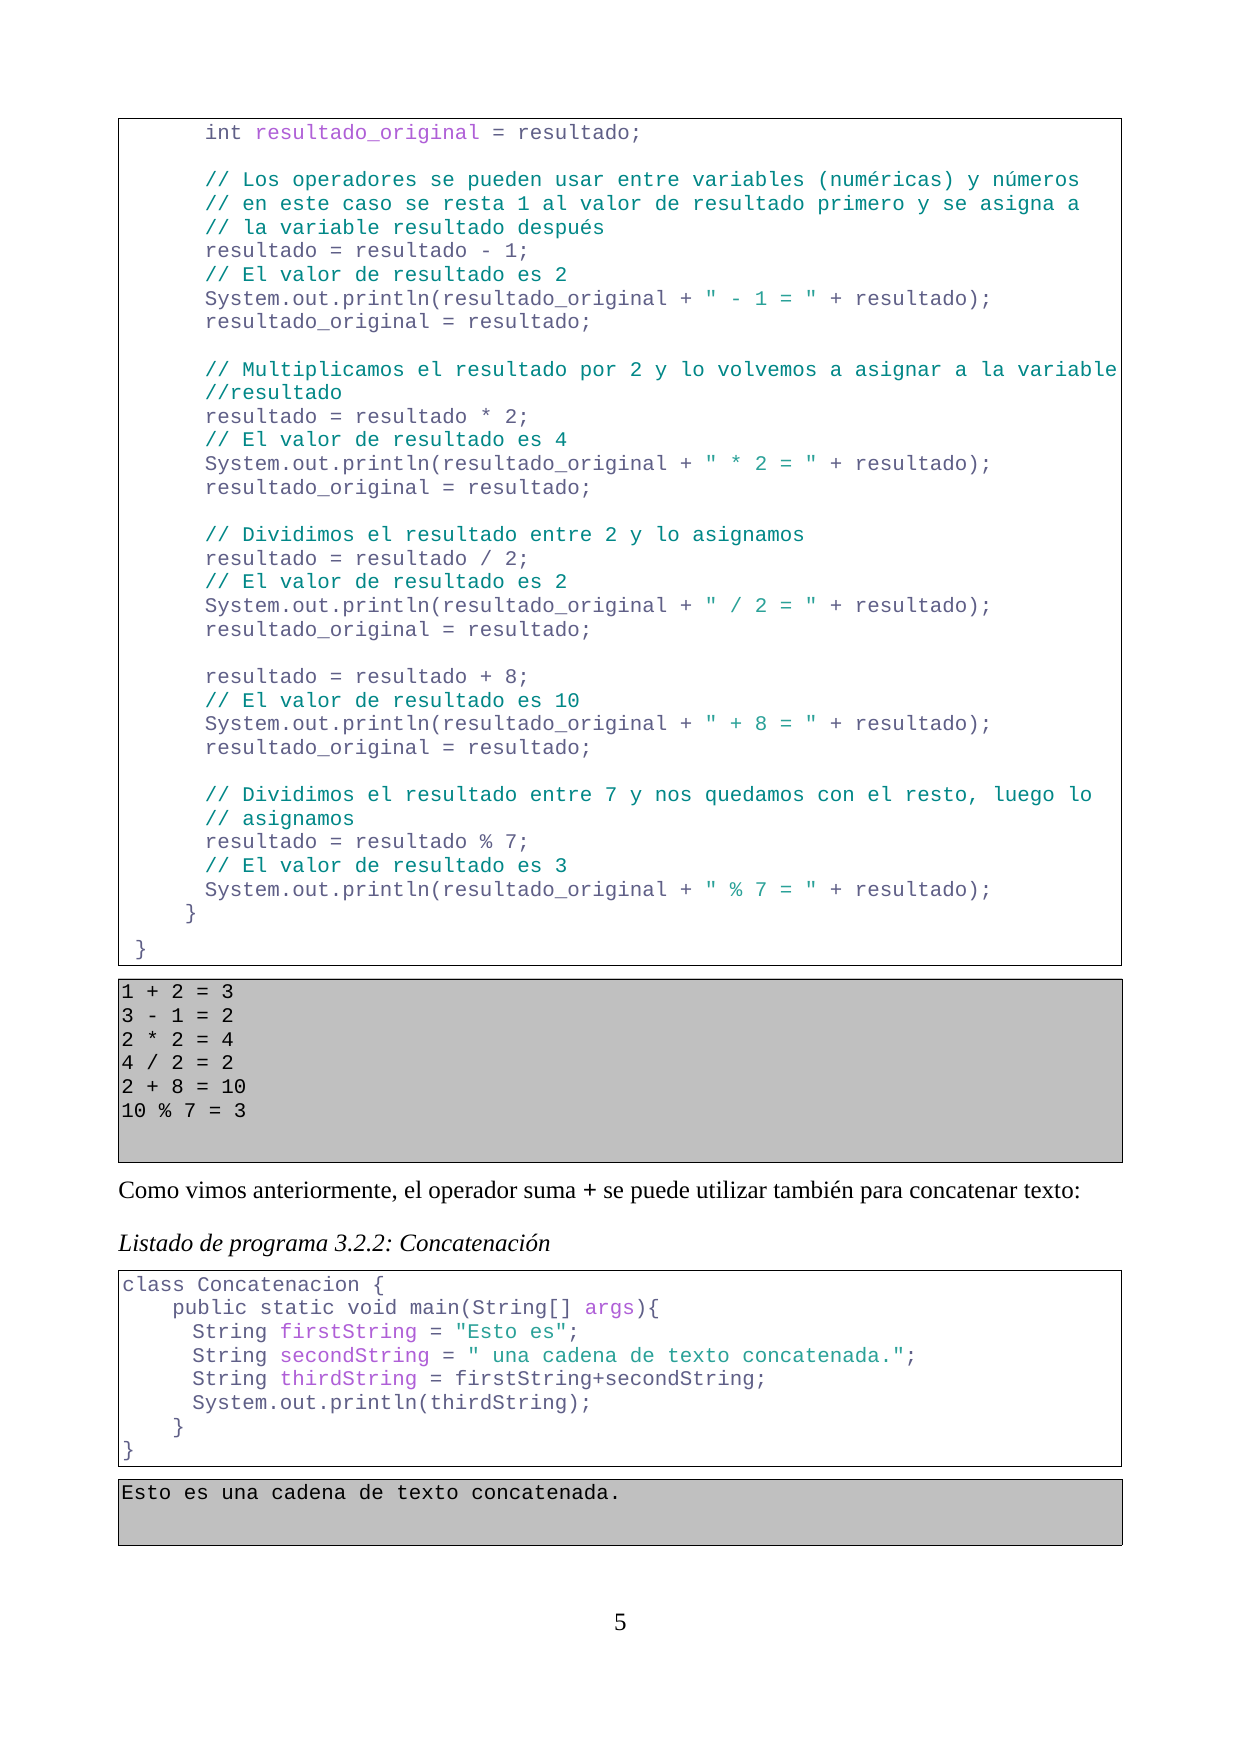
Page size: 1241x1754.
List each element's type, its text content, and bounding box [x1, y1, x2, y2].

text // El valor de resultado es 4 [119, 426, 1121, 449]
text } [119, 1435, 1121, 1466]
text public static void main(String[] args){ [119, 1293, 1121, 1317]
text Como vimos anteriormente, el operador suma + se puede utilizar también para concatenar texto: [118, 1175, 1122, 1203]
text resultado_original = resultado; [119, 733, 1121, 757]
text // El valor de resultado es 10 [119, 686, 1121, 709]
text // Dividimos el resultado entre 2 y lo asignamos [119, 520, 1121, 544]
text resultado = resultado - 1; [119, 236, 1121, 260]
text // Dividimos el resultado entre 7 y nos quedamos con el resto, luego lo [119, 780, 1121, 804]
text // El valor de resultado es 3 [119, 851, 1121, 875]
text 10 % 7 = 3 [119, 1097, 1122, 1123]
text System.out.println(resultado_original + " * 2 = " + resultado); [119, 449, 1121, 473]
text System.out.println(thirdString); [119, 1388, 1121, 1412]
text 2 * 2 = 4 [119, 1026, 1122, 1049]
text resultado_original = resultado; [119, 307, 1121, 331]
text String thirdString = firstString+secondString; [119, 1364, 1121, 1388]
text 4 / 2 = 2 [119, 1049, 1122, 1073]
text 3 - 1 = 2 [119, 1002, 1122, 1026]
text System.out.println(resultado_original + " - 1 = " + resultado); [119, 284, 1121, 307]
text //resultado [119, 378, 1121, 402]
text String secondString = " una cadena de texto concatenada."; [119, 1341, 1121, 1364]
text Esto es una cadena de texto concatenada. [119, 1480, 1122, 1506]
text // asignamos [119, 804, 1121, 827]
text System.out.println(resultado_original + " / 2 = " + resultado); [119, 591, 1121, 615]
text System.out.println(resultado_original + " % 7 = " + resultado); [119, 875, 1121, 898]
text resultado = resultado + 8; [119, 662, 1121, 686]
text // Multiplicamos el resultado por 2 y lo volvemos a asignar a la variable [119, 354, 1121, 378]
text resultado = resultado / 2; [119, 544, 1121, 567]
text 2 + 8 = 10 [119, 1073, 1122, 1097]
text // Los operadores se pueden usar entre variables (numéricas) y números [119, 165, 1121, 189]
text // El valor de resultado es 2 [119, 260, 1121, 284]
text resultado_original = resultado; [119, 473, 1121, 496]
text } [119, 934, 1121, 965]
text // El valor de resultado es 2 [119, 567, 1121, 591]
text resultado = resultado % 7; [119, 827, 1121, 851]
text // la variable resultado después [119, 213, 1121, 236]
text class Concatenacion { [119, 1271, 1121, 1293]
text } [119, 898, 1121, 926]
text resultado = resultado * 2; [119, 402, 1121, 426]
list Listado de programa 3.2.2: Concatenación [118, 1228, 1122, 1257]
text resultado_original = resultado; [119, 615, 1121, 638]
text // en este caso se resta 1 al valor de resultado primero y se asigna a [119, 189, 1121, 213]
text System.out.println(resultado_original + " + 8 = " + resultado); [119, 709, 1121, 733]
text String firstString = "Esto es"; [119, 1317, 1121, 1341]
text int resultado_original = resultado; [119, 119, 1121, 142]
text 1 + 2 = 3 [119, 980, 1122, 1002]
text } [119, 1412, 1121, 1435]
